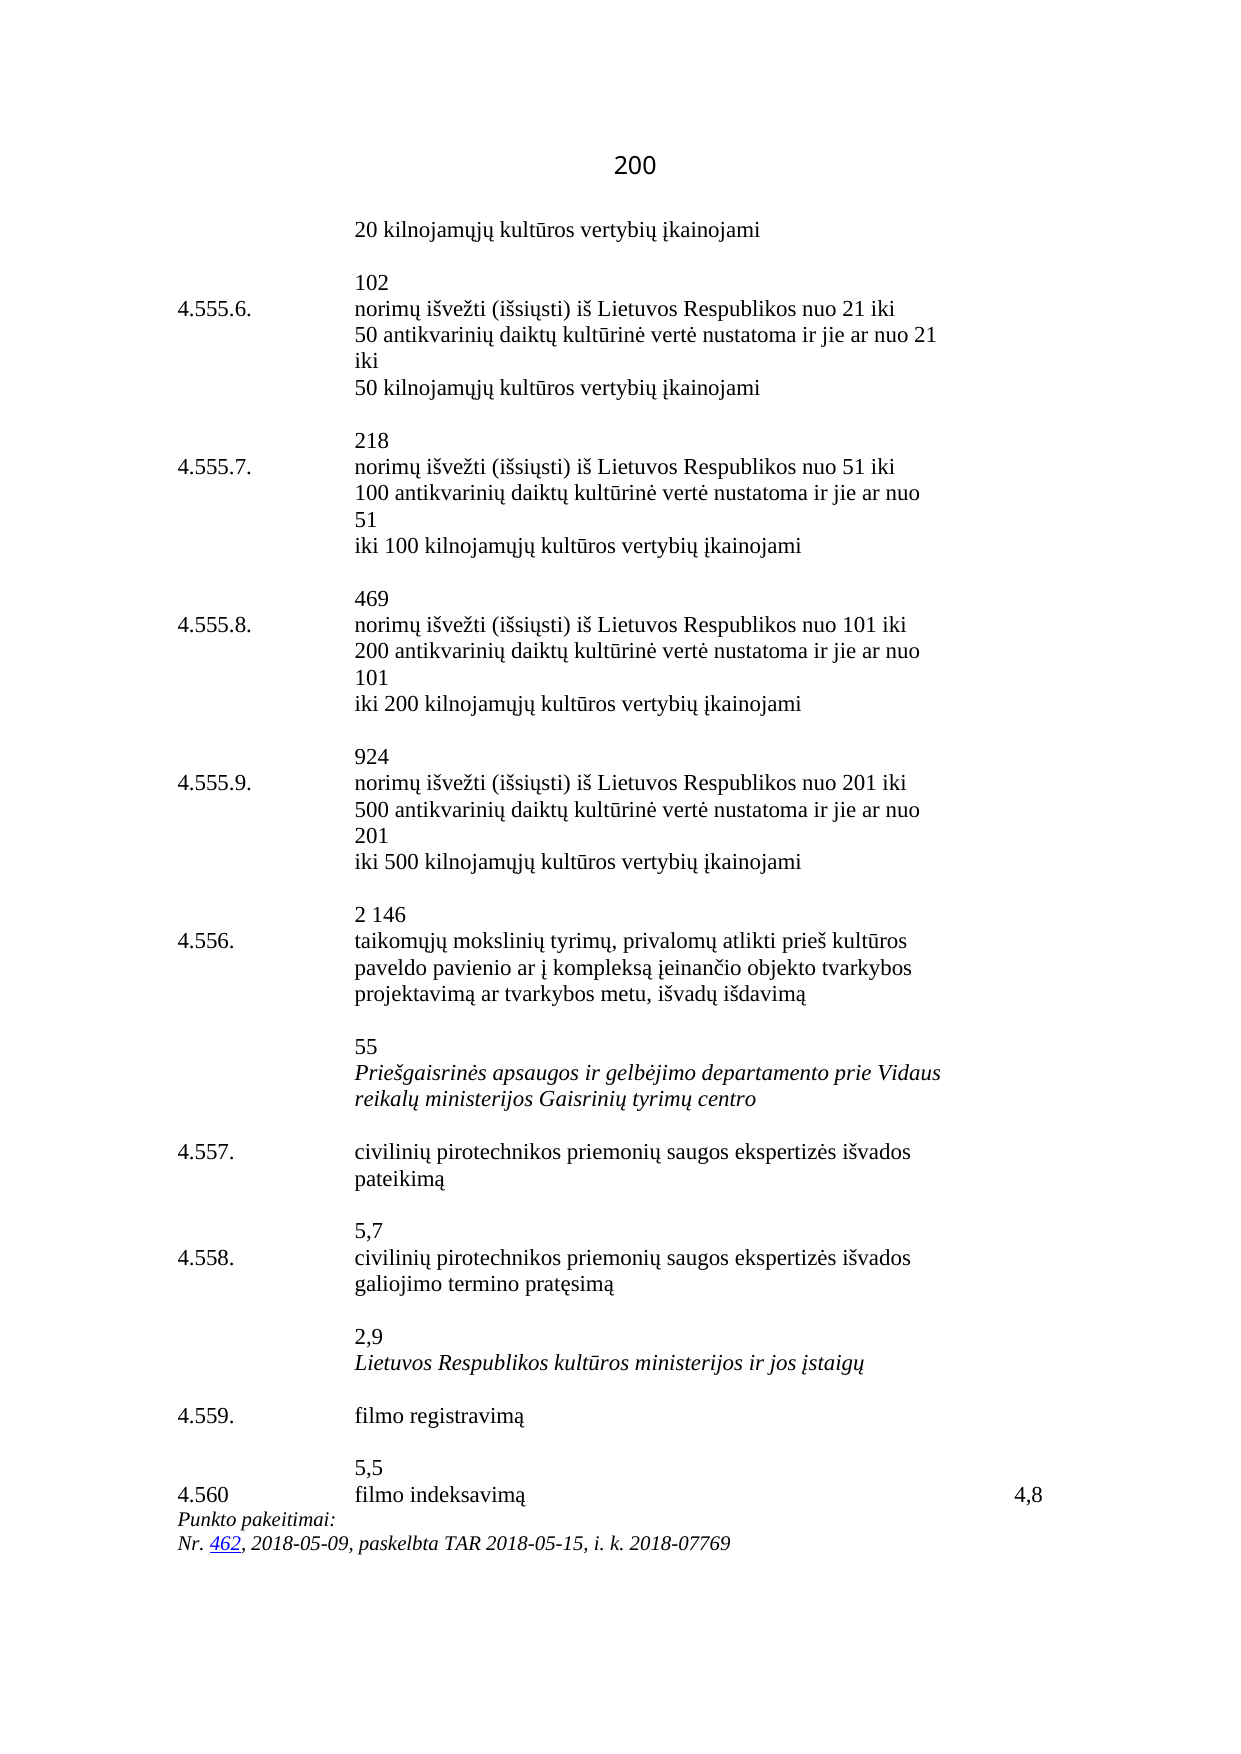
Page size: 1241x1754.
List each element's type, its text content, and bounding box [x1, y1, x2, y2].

text pateikimą 5,7 [354, 1164, 945, 1244]
text 4.559. filmo registravimą 5,5 [177, 1402, 945, 1481]
text 4.555.9. norimų išvežti (išsiųsti) iš Lietuvos Respublikos nuo 201 iki [177, 769, 945, 796]
text 4.556. taikomųjų mokslinių tyrimų, privalomų atlikti prieš kultūros [177, 927, 945, 954]
text Punkto pakeitimai: [177, 1507, 1093, 1531]
text 4.557. civilinių pirotechnikos priemonių saugos ekspertizės išvados [177, 1138, 945, 1164]
text 4.555.7. norimų išvežti (išsiųsti) iš Lietuvos Respublikos nuo 51 iki [177, 453, 945, 479]
text 4.560 filmo indeksavimą 4,8 [177, 1481, 1093, 1507]
text 200 antikvarinių daiktų kultūrinė vertė nustatoma ir jie ar nuo 101 [354, 637, 945, 690]
text 4.555.8. norimų išvežti (išsiųsti) iš Lietuvos Respublikos nuo 101 iki [177, 611, 945, 637]
text 50 kilnojamųjų kultūros vertybių įkainojami 218 [354, 374, 945, 453]
text Lietuvos Respublikos kultūros ministerijos ir jos įstaigų [354, 1349, 945, 1402]
text iki 200 kilnojamųjų kultūros vertybių įkainojami 924 [354, 690, 945, 769]
text 100 antikvarinių daiktų kultūrinė vertė nustatoma ir jie ar nuo 51 [354, 479, 945, 532]
text Nr. 462, 2018-05-09, paskelbta TAR 2018-05-15, i. k. 2018-07769 [177, 1531, 1093, 1555]
text 4.555.6. norimų išvežti (išsiųsti) iš Lietuvos Respublikos nuo 21 iki [177, 295, 945, 321]
text 20 kilnojamųjų kultūros vertybių įkainojami 102 [354, 216, 945, 295]
text 4.558. civilinių pirotechnikos priemonių saugos ekspertizės išvados [177, 1244, 945, 1270]
text 50 antikvarinių daiktų kultūrinė vertė nustatoma ir jie ar nuo 21 iki [354, 321, 945, 374]
text projektavimą ar tvarkybos metu, išvadų išdavimą 55 [354, 980, 945, 1059]
text paveldo pavienio ar į kompleksą įeinančio objekto tvarkybos [354, 954, 945, 980]
text iki 100 kilnojamųjų kultūros vertybių įkainojami 469 [354, 532, 945, 611]
text 500 antikvarinių daiktų kultūrinė vertė nustatoma ir jie ar nuo 201 [354, 796, 945, 848]
text galiojimo termino pratęsimą 2,9 [354, 1270, 945, 1349]
text Priešgaisrinės apsaugos ir gelbėjimo departamento prie Vidaus reikalų ministerijos Gaisrinių tyrimų centro [354, 1059, 945, 1138]
text iki 500 kilnojamųjų kultūros vertybių įkainojami 2 146 [354, 848, 945, 927]
